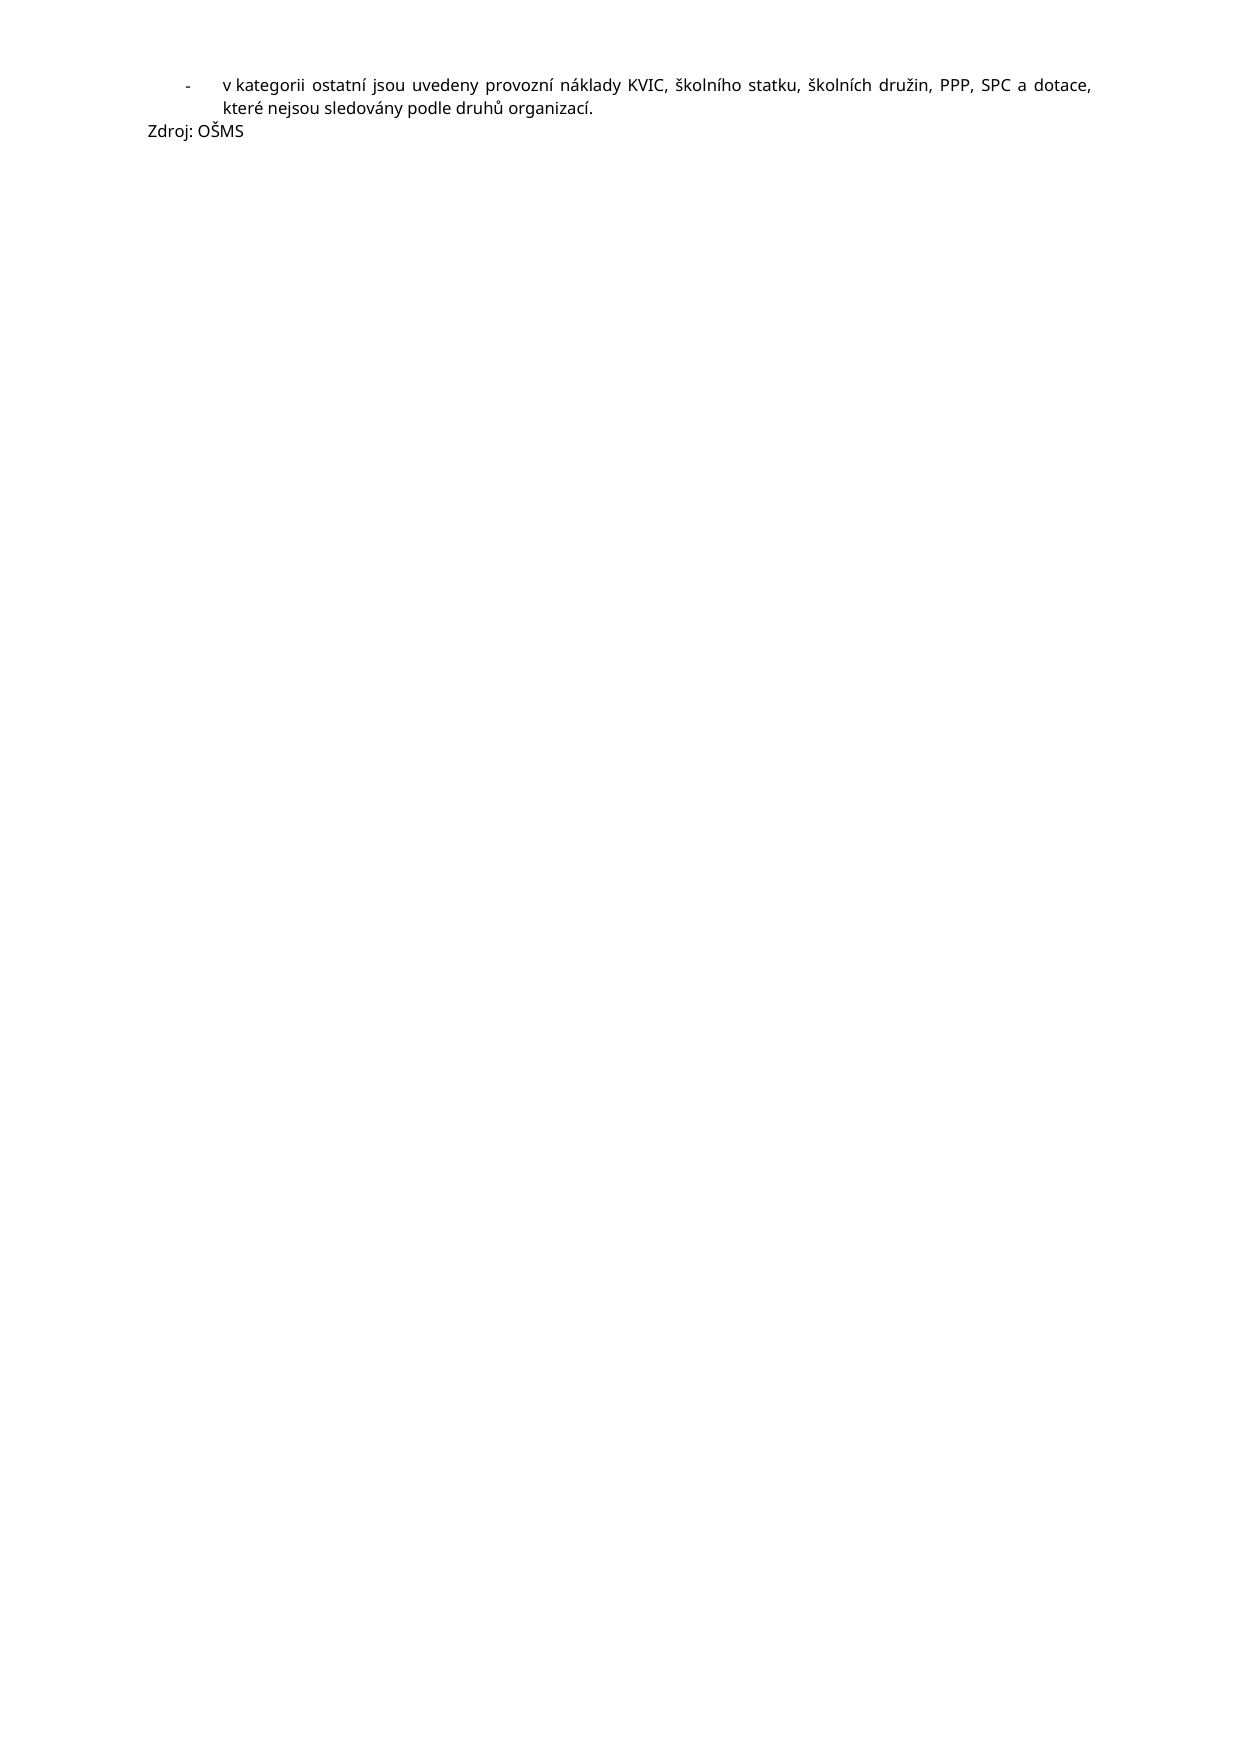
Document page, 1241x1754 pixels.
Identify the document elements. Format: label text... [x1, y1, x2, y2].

list v kategorii ostatní jsou uvedeny provozní náklady KVIC, školního statku, školních družin, PPP, SPC a dotace, které nejsou sledovány podle druhů organizací. [185, 74, 1092, 119]
text Zdroj: OŠMS [148, 119, 1092, 142]
